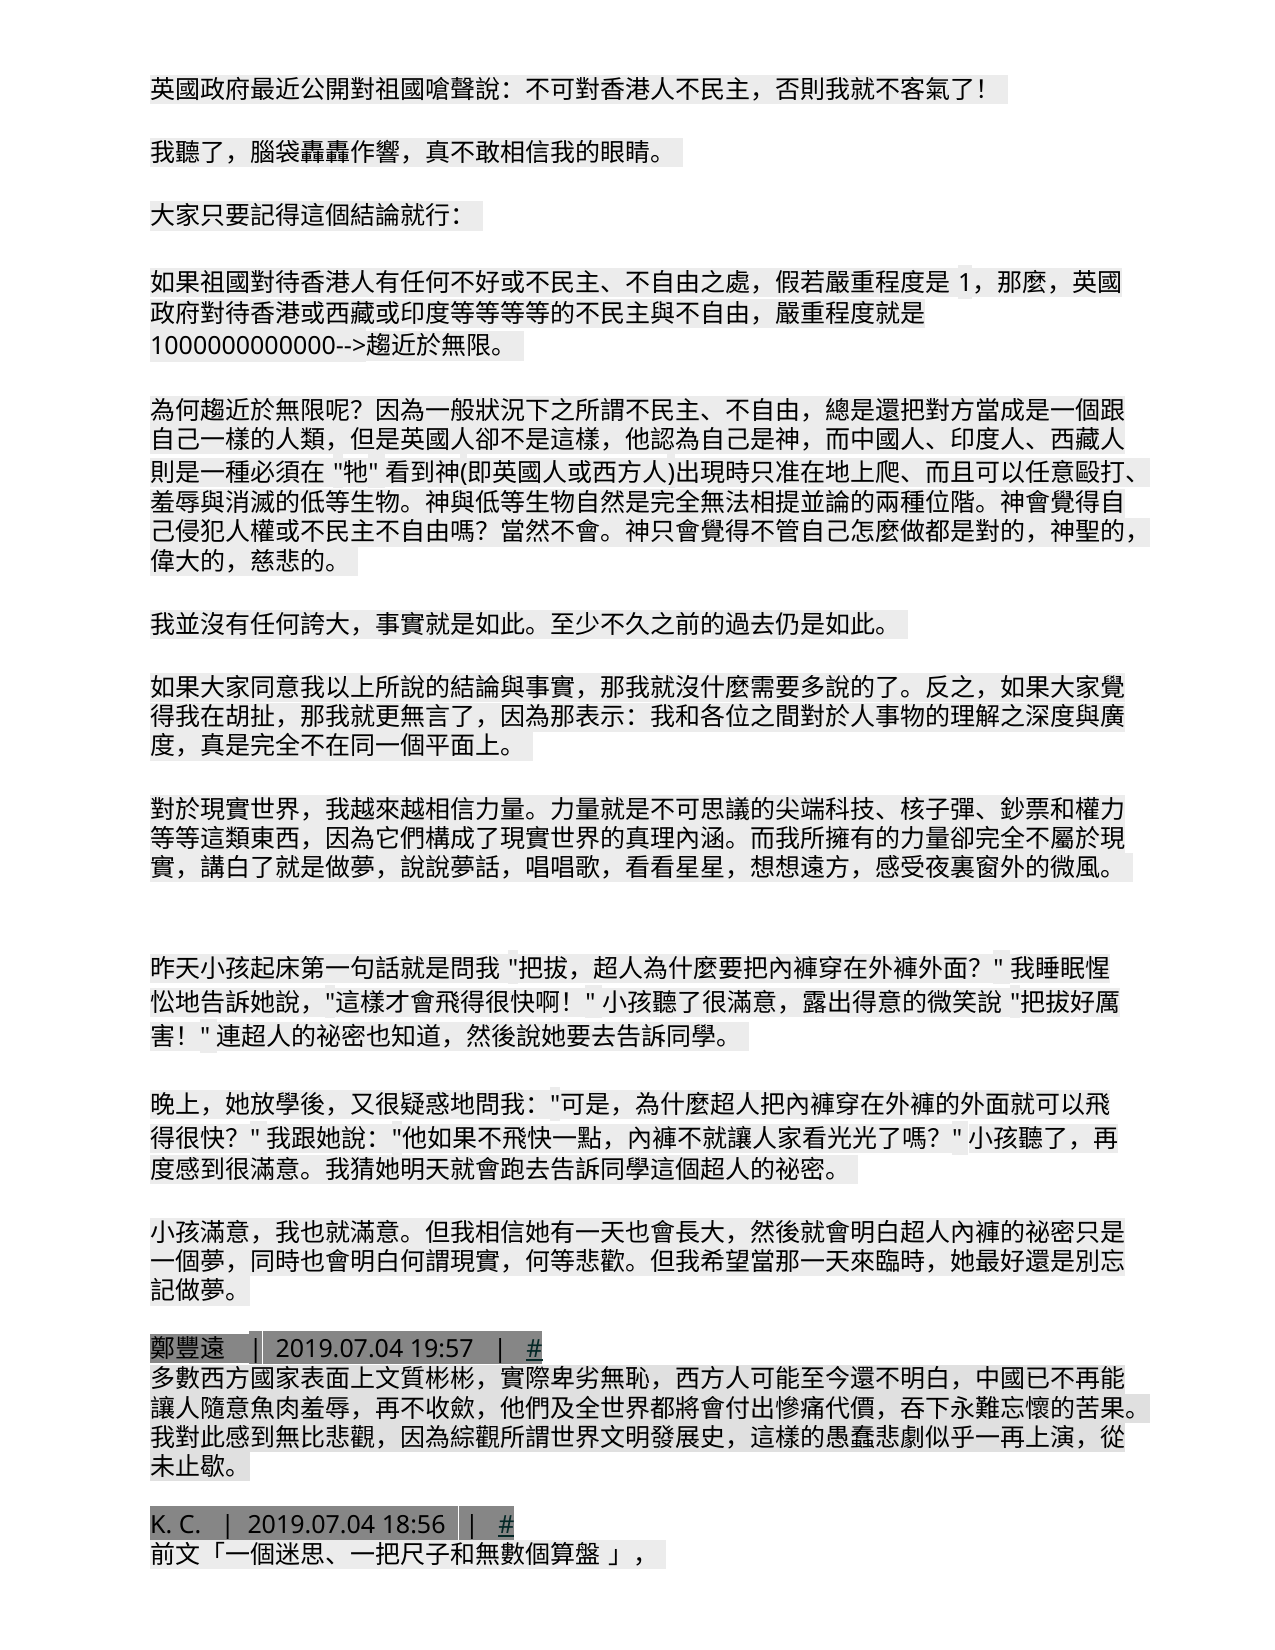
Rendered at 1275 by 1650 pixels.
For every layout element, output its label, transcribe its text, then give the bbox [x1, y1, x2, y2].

text K. C. | 2019.07.04 18:56 | # [150, 1506, 1125, 1540]
text 前文「一個迷思、一把尺子和無數個算盤 」， [150, 1540, 1125, 1569]
text 多數西方國家表面上文質彬彬，實際卑劣無恥，西方人可能至今還不明白，中國已不再能讓人隨意魚肉羞辱，再不收歛，他們及全世界都將會付出慘痛代價，吞下永難忘懷的苦果。我對此感到無比悲觀，因為綜觀所謂世界文明發展史，這樣的愚蠢悲劇似乎一再上演，從未止歇。 [150, 1364, 1125, 1481]
text 英國政府最近公開對祖國嗆聲說：不可對香港人不民主，否則我就不客氣了！ 我聽了，腦袋轟轟作響，真不敢相信我的眼睛。 大家只要記得這個結論就行： 如果祖國對待香港人有任何不好或不民主、不自由之處，假若嚴重程度是 1，那麼，英國政府對待香港或西藏或印度等等等等的不民主與不自由，嚴重程度就是1000000000000-->趨近於無限。 為何趨近於無限呢？因為一般狀況下之所謂不民主、不自由，總是還把對方當成是一個跟自己一樣的人類，但是英國人卻不是這樣，他認為自己是神，而中國人、印度人、西藏人則是一種必須在 "牠" 看到神(即英國人或西方人)出現時只准在地上爬、而且可以任意毆打、羞辱與消滅的低等生物。神與低等生物自然是完全無法相提並論的兩種位階。神會覺得自己侵犯人權或不民主不自由嗎？當然不會。神只會覺得不管自己怎麼做都是對的，神聖的，偉大的，慈悲的。 我並沒有任何誇大，事實就是如此。至少不久之前的過去仍是如此。 如果大家同意我以上所說的結論與事實，那我就沒什麼需要多說的了。反之，如果大家覺得我在胡扯，那我就更無言了，因為那表示：我和各位之間對於人事物的理解之深度與廣度，真是完全不在同一個平面上。 對於現實世界，我越來越相信力量。力量就是不可思議的尖端科技、核子彈、鈔票和權力等等這類東西，因為它們構成了現實世界的真理內涵。而我所擁有的力量卻完全不屬於現實，講白了就是做夢，說說夢話，唱唱歌，看看星星，想想遠方，感受夜裏窗外的微風。 昨天小孩起床第一句話就是問我 "把拔，超人為什麼要把內褲穿在外褲外面？" 我睡眠惺忪地告訴她說，"這樣才會飛得很快啊！" 小孩聽了很滿意，露出得意的微笑說 "把拔好厲害！" 連超人的祕密也知道，然後說她要去告訴同學。 晚上，她放學後，又很疑惑地問我："可是，為什麼超人把內褲穿在外褲的外面就可以飛得很快？" 我跟她說："他如果不飛快一點，內褲不就讓人家看光光了嗎？" 小孩聽了，再度感到很滿意。我猜她明天就會跑去告訴同學這個超人的祕密。 小孩滿意，我也就滿意。但我相信她有一天也會長大，然後就會明白超人內褲的祕密只是一個夢，同時也會明白何謂現實，何等悲歡。但我希望當那一天來臨時，她最好還是別忘記做夢。 [150, 75, 1125, 1306]
text 鄭豐遠 | 2019.07.04 19:57 | # [150, 1331, 1125, 1364]
